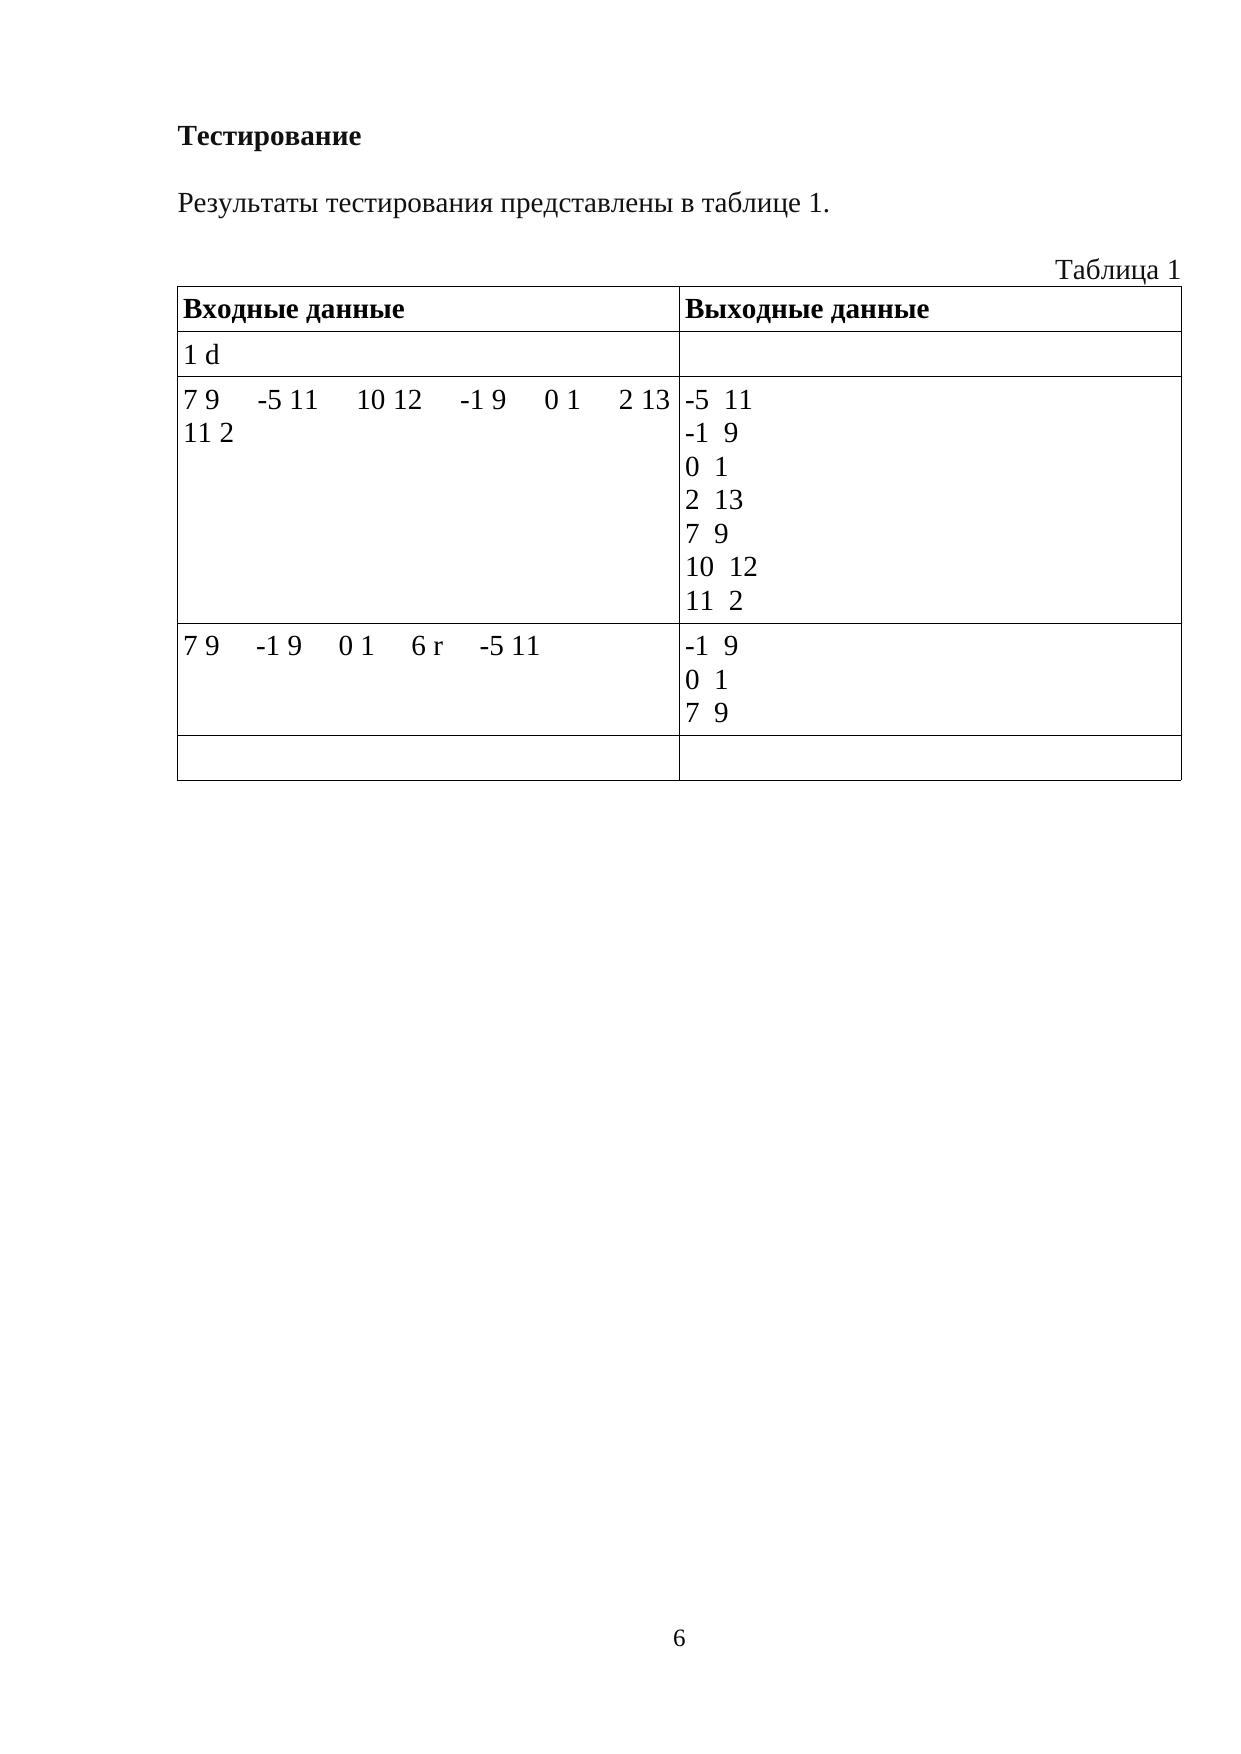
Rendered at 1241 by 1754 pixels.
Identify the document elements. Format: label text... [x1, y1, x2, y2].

table_cell 7 9 -1 9 0 1 6 r -5 11 [178, 624, 679, 734]
text Таблица 1 [177, 252, 1181, 286]
table_cell 1 d [178, 332, 679, 376]
table_cell -5 11 -1 9 0 1 2 13 7 9 10 12 11 2 [680, 377, 1181, 622]
table_header Выходные данные [680, 287, 1181, 331]
table_cell -1 9 0 1 7 9 [680, 624, 1181, 734]
table_header Входные данные [178, 287, 679, 331]
subtitle Тестирование [177, 118, 1181, 152]
table_cell 7 9 -5 11 10 12 -1 9 0 1 2 13 11 2 [178, 377, 679, 622]
table_cell [680, 736, 1181, 780]
table_cell [178, 736, 679, 780]
text Результаты тестирования представлены в таблице 1. [177, 185, 1181, 219]
table_cell [680, 332, 1181, 376]
